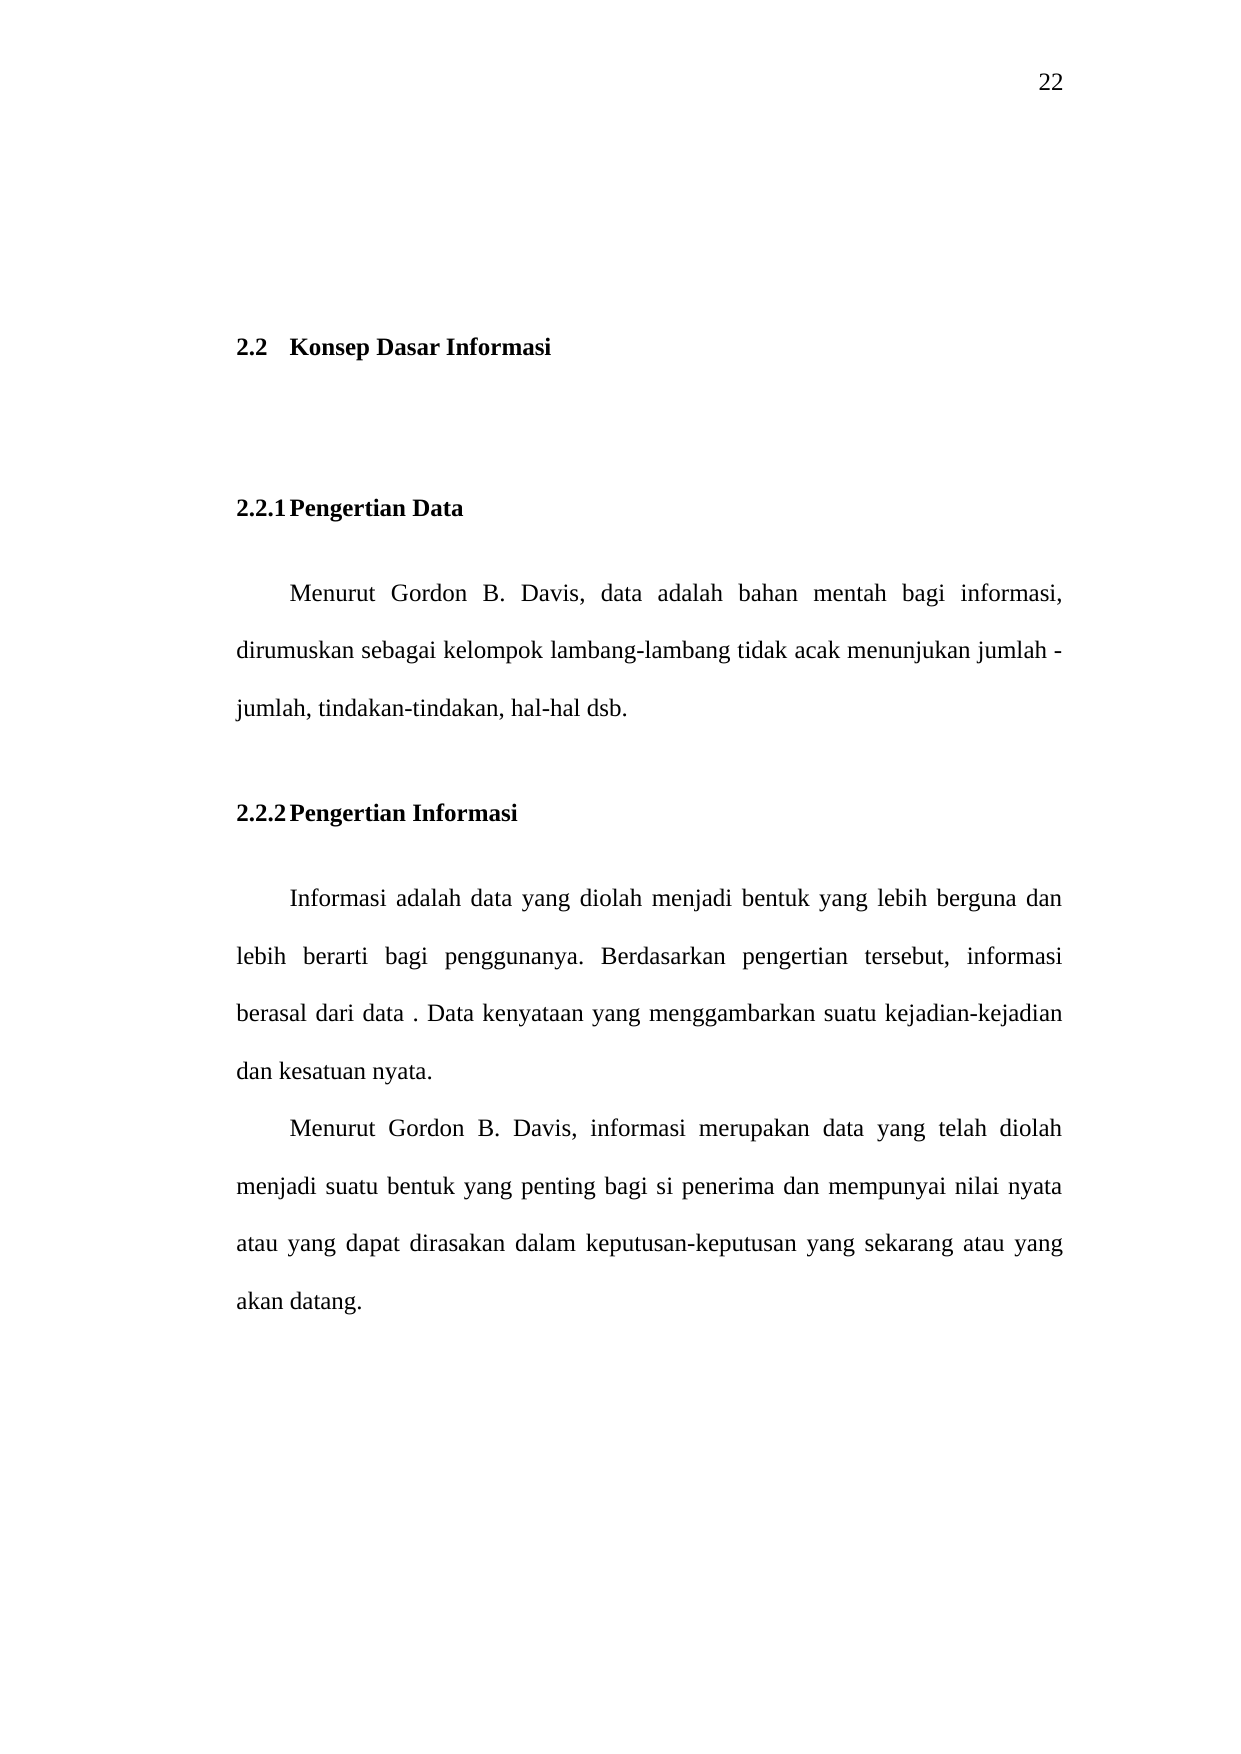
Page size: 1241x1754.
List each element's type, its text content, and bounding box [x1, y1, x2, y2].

subtitle 2.2.2 Pengertian Informasi [236, 751, 1063, 839]
text Informasi adalah data yang diolah menjadi bentuk yang lebih berguna dan lebih berarti bagi penggunanya. Berdasarkan pengertian tersebut, informasi berasal dari data . Data kenyataan yang menggambarkan suatu kejadian-kejadian dan kesatuan nyata. [236, 883, 1063, 1085]
subtitle 2.2.1 Pengertian Data [236, 445, 1063, 534]
subtitle 2.2 Konsep Dasar Informasi [236, 295, 1063, 370]
text Menurut Gordon B. Davis, informasi merupakan data yang telah diolah menjadi suatu bentuk yang penting bagi si penerima dan mempunyai nilai nyata atau yang dapat dirasakan dalam keputusan-keputusan yang sekarang atau yang akan datang. [236, 1113, 1063, 1315]
text Menurut Gordon B. Davis, data adalah bahan mentah bagi informasi, dirumuskan sebagai kelompok lambang-lambang tidak acak menunjukan jumlah -jumlah, tindakan-tindakan, hal-hal dsb. [236, 578, 1063, 722]
